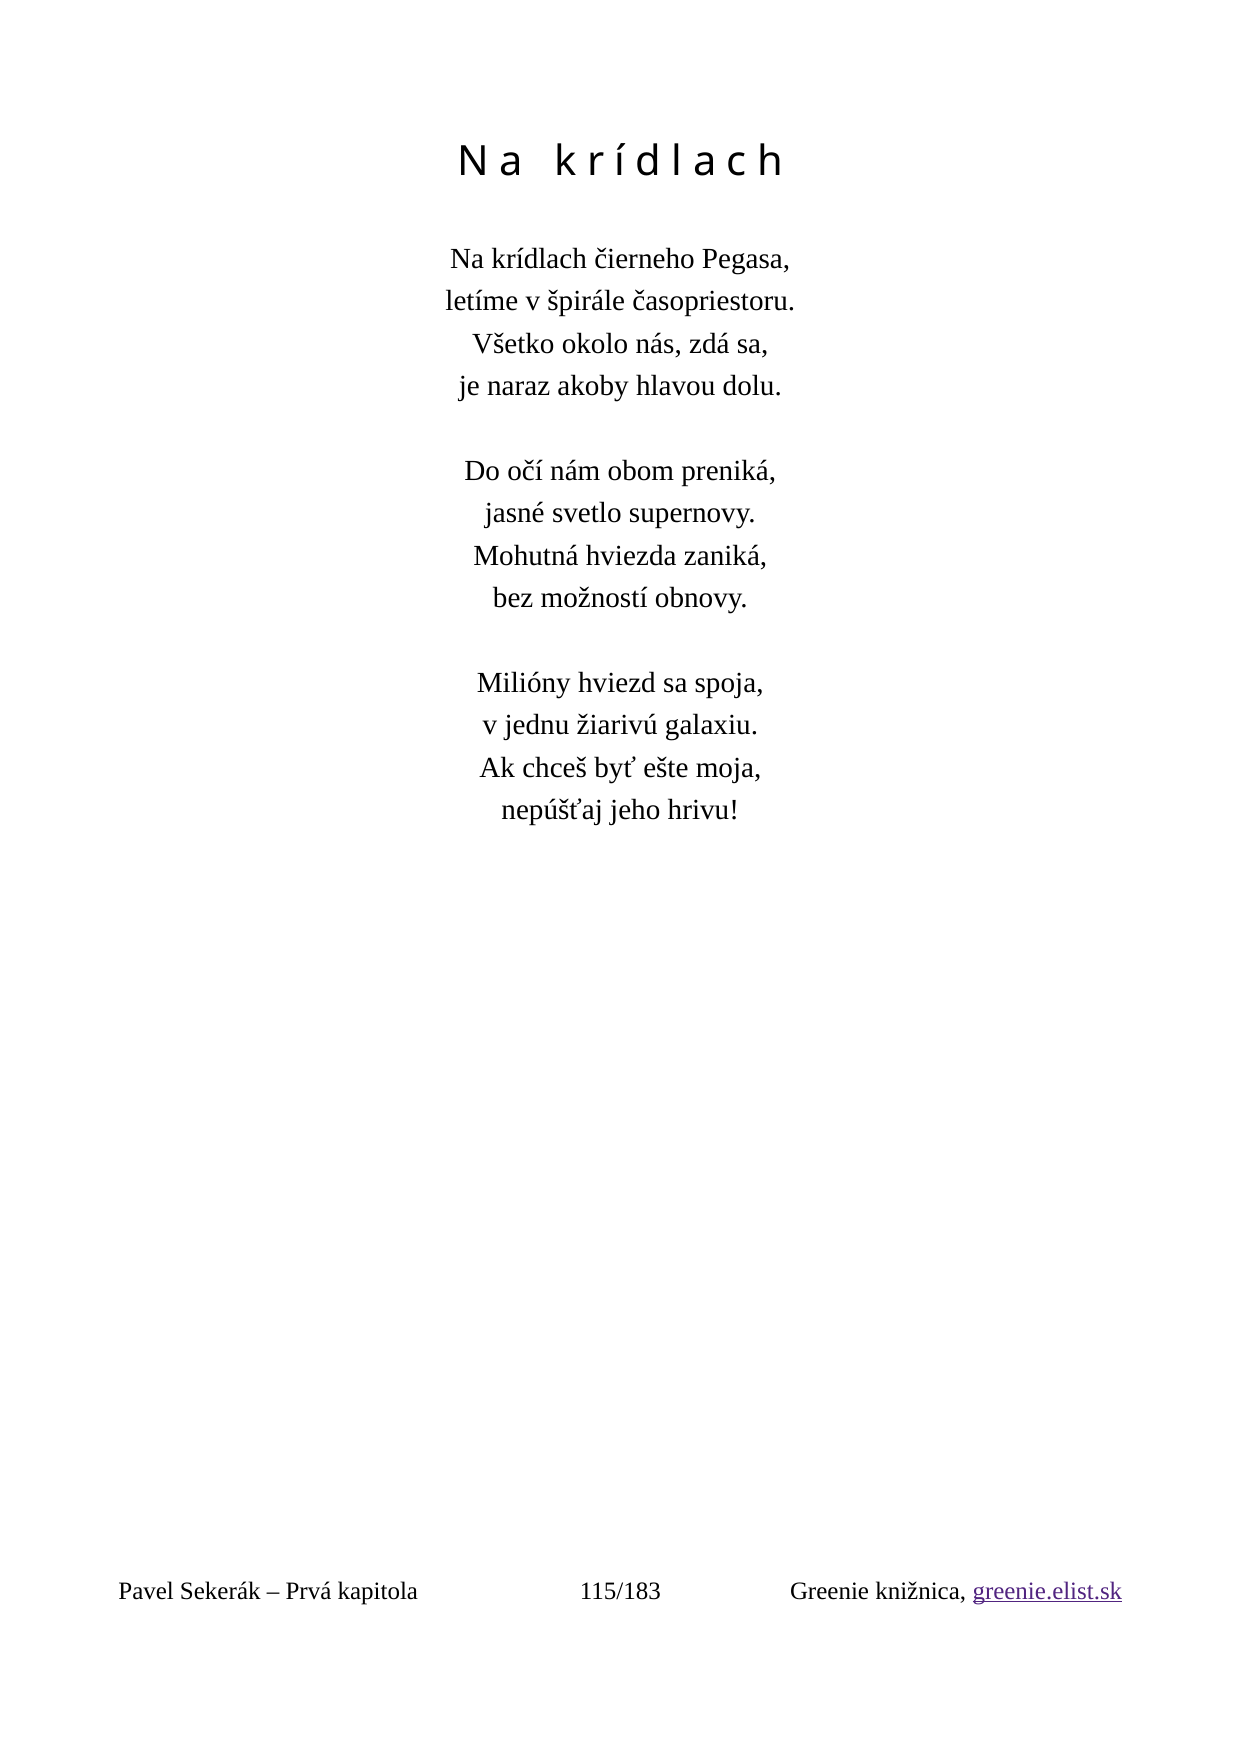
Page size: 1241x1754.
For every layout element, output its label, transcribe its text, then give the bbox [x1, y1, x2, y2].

text Do očí nám obom preniká, [106, 453, 1134, 486]
text jasné svetlo supernovy. [106, 495, 1134, 529]
text je naraz akoby hlavou dolu. [106, 368, 1134, 402]
text Milióny hviezd sa spoja, [106, 665, 1134, 698]
text Na krídlach čierneho Pegasa, [106, 241, 1134, 274]
text bez možností obnovy. [106, 580, 1134, 614]
text v jednu žiarivú galaxiu. [106, 707, 1134, 741]
text letíme v špirále časopriestoru. [106, 283, 1134, 317]
text Mohutná hviezda zaniká, [106, 538, 1134, 571]
subtitle Na krídlach [106, 131, 1134, 188]
text Ak chceš byť ešte moja, [106, 750, 1134, 783]
text Všetko okolo nás, zdá sa, [106, 326, 1134, 359]
text nepúšťaj jeho hrivu! [106, 792, 1134, 826]
